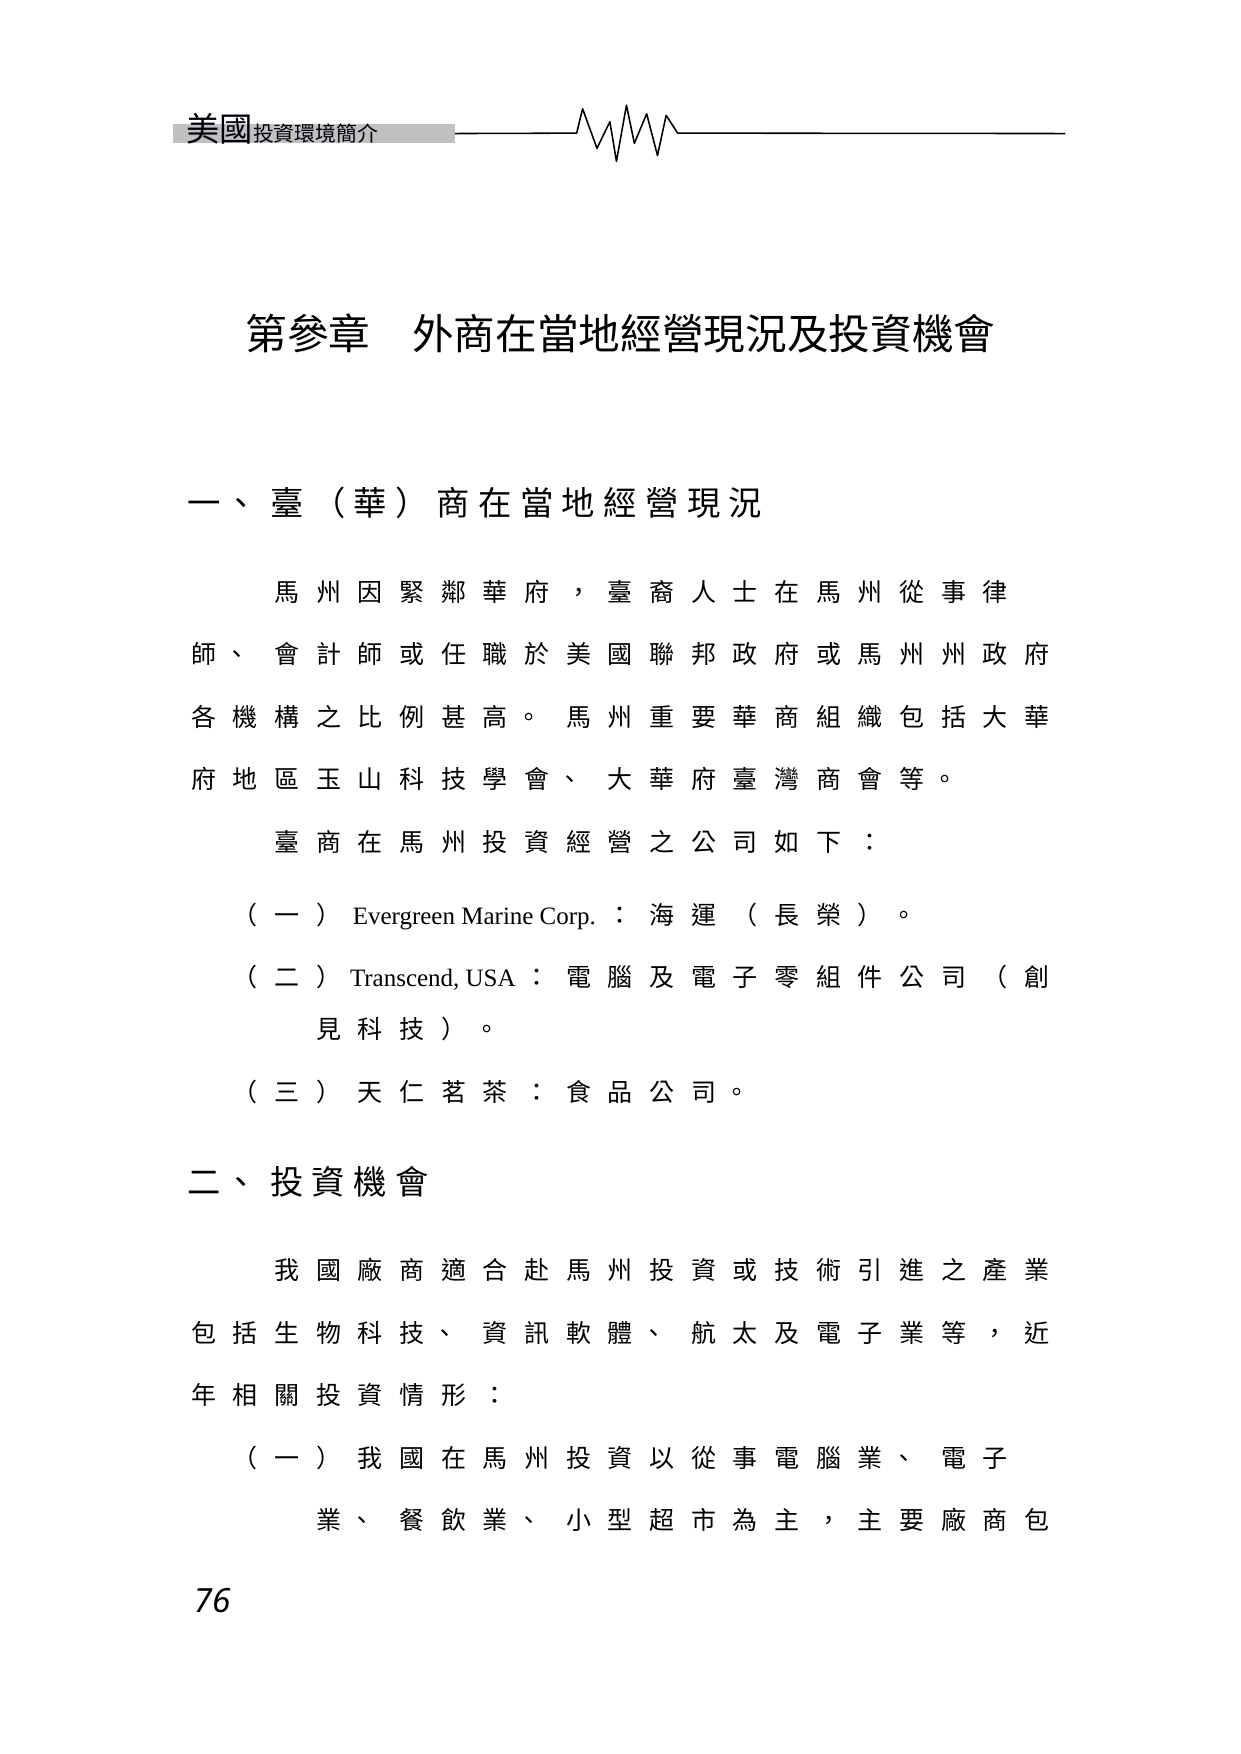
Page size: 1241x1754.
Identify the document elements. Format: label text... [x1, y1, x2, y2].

text 二、投資機會 [183, 1138, 1058, 1200]
text 我國廠商適合赴馬州投資或技術引進之產業包括生物科技、資訊軟體、航太及電子業等，近年相關投資情形： [183, 1227, 1058, 1415]
text 第參章 外商在當地經營現況及投資機會 [183, 290, 1058, 352]
text 馬州因緊鄰華府，臺裔人士在馬州從事律師、會計師或任職於美國聯邦政府或馬州州政府各機構之比例甚高。馬州重要華商組織包括大華府地區玉山科技學會、大華府臺灣商會等。 [183, 549, 1058, 799]
text 臺商在馬州投資經營之公司如下： [183, 799, 1058, 861]
text （一）我國在馬州投資以從事電腦業、電子業、餐飲業、小型超市為主，主要廠商包 [207, 1415, 1058, 1540]
text （二）Transcend, USA：電腦及電子零組件公司（創見科技）。 [207, 924, 1058, 1049]
text （一）Evergreen Marine Corp.：海運（長榮）。 [207, 861, 1058, 924]
text 一、臺（華）商在當地經營現況 [183, 459, 1058, 522]
text （三）天仁茗茶：食品公司。 [207, 1049, 1058, 1111]
